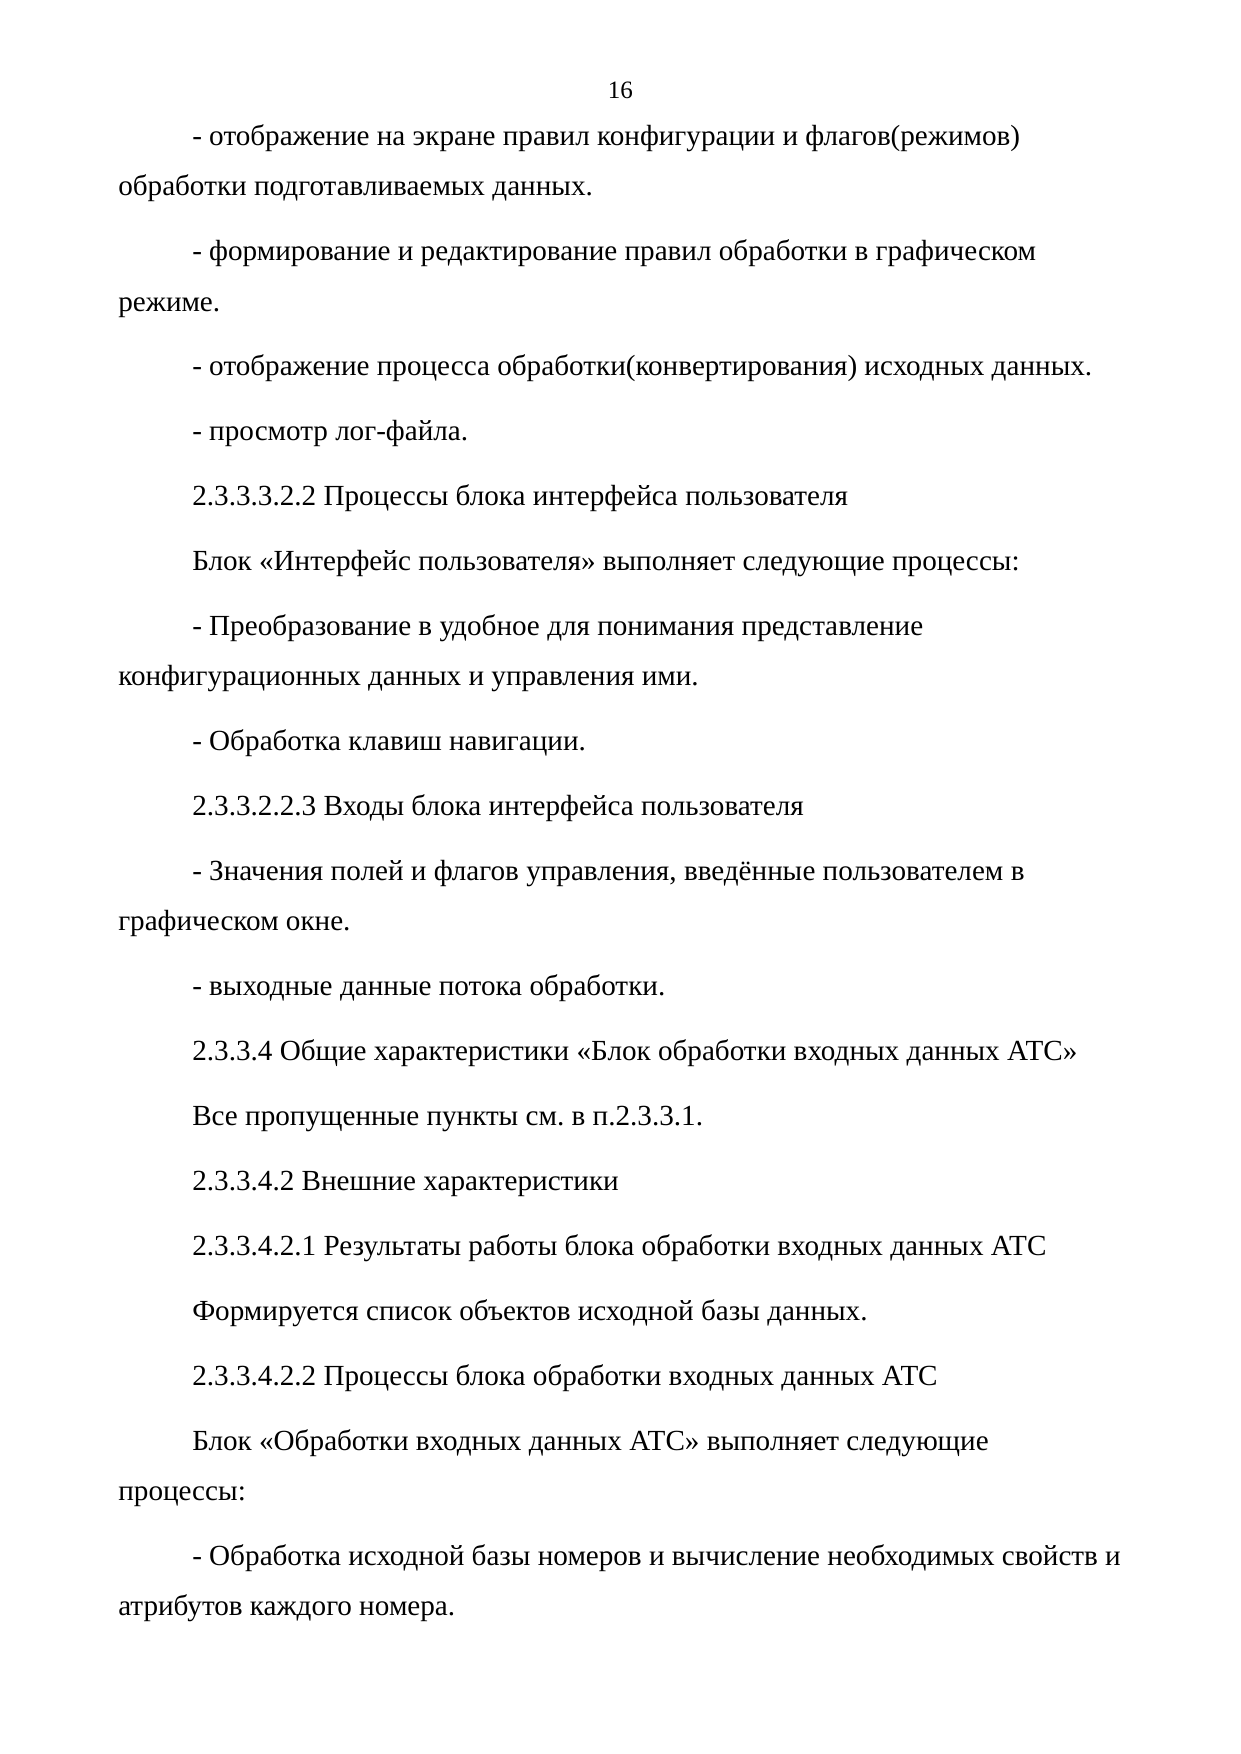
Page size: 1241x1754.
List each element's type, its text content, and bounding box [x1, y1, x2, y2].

text 2.3.3.4.2 Внешние характеристики [118, 1163, 1122, 1197]
text - Преобразование в удобное для понимания представление конфигурационных данных и управления ими. [118, 608, 1122, 692]
text - Обработка исходной базы номеров и вычисление необходимых свойств и атрибутов каждого номера. [118, 1538, 1122, 1622]
text - Обработка клавиш навигации. [118, 723, 1122, 757]
text 2.3.3.2.2.3 Входы блока интерфейса пользователя [118, 788, 1122, 822]
text 2.3.3.4 Общие характеристики «Блок обработки входных данных АТС» [118, 1033, 1122, 1067]
text 2.3.3.3.2.2 Процессы блока интерфейса пользователя [118, 478, 1122, 512]
text Формируется список объектов исходной базы данных. [118, 1293, 1122, 1326]
text - Значения полей и флагов управления, введённые пользователем в графическом окне. [118, 853, 1122, 937]
text 2.3.3.4.2.1 Результаты работы блока обработки входных данных АТС [118, 1228, 1122, 1261]
text Блок «Обработки входных данных АТС» выполняет следующие процессы: [118, 1423, 1122, 1506]
text Все пропущенные пункты см. в п.2.3.3.1. [118, 1098, 1122, 1132]
text - выходные данные потока обработки. [118, 968, 1122, 1002]
text - формирование и редактирование правил обработки в графическом режиме. [118, 233, 1122, 317]
text Блок «Интерфейс пользователя» выполняет следующие процессы: [118, 543, 1122, 577]
text - просмотр лог-файла. [118, 413, 1122, 447]
text 2.3.3.4.2.2 Процессы блока обработки входных данных АТС [118, 1358, 1122, 1391]
text - отображение процесса обработки(конвертирования) исходных данных. [118, 348, 1122, 382]
text - отображение на экране правил конфигурации и флагов(режимов) обработки подготавливаемых данных. [118, 118, 1122, 202]
